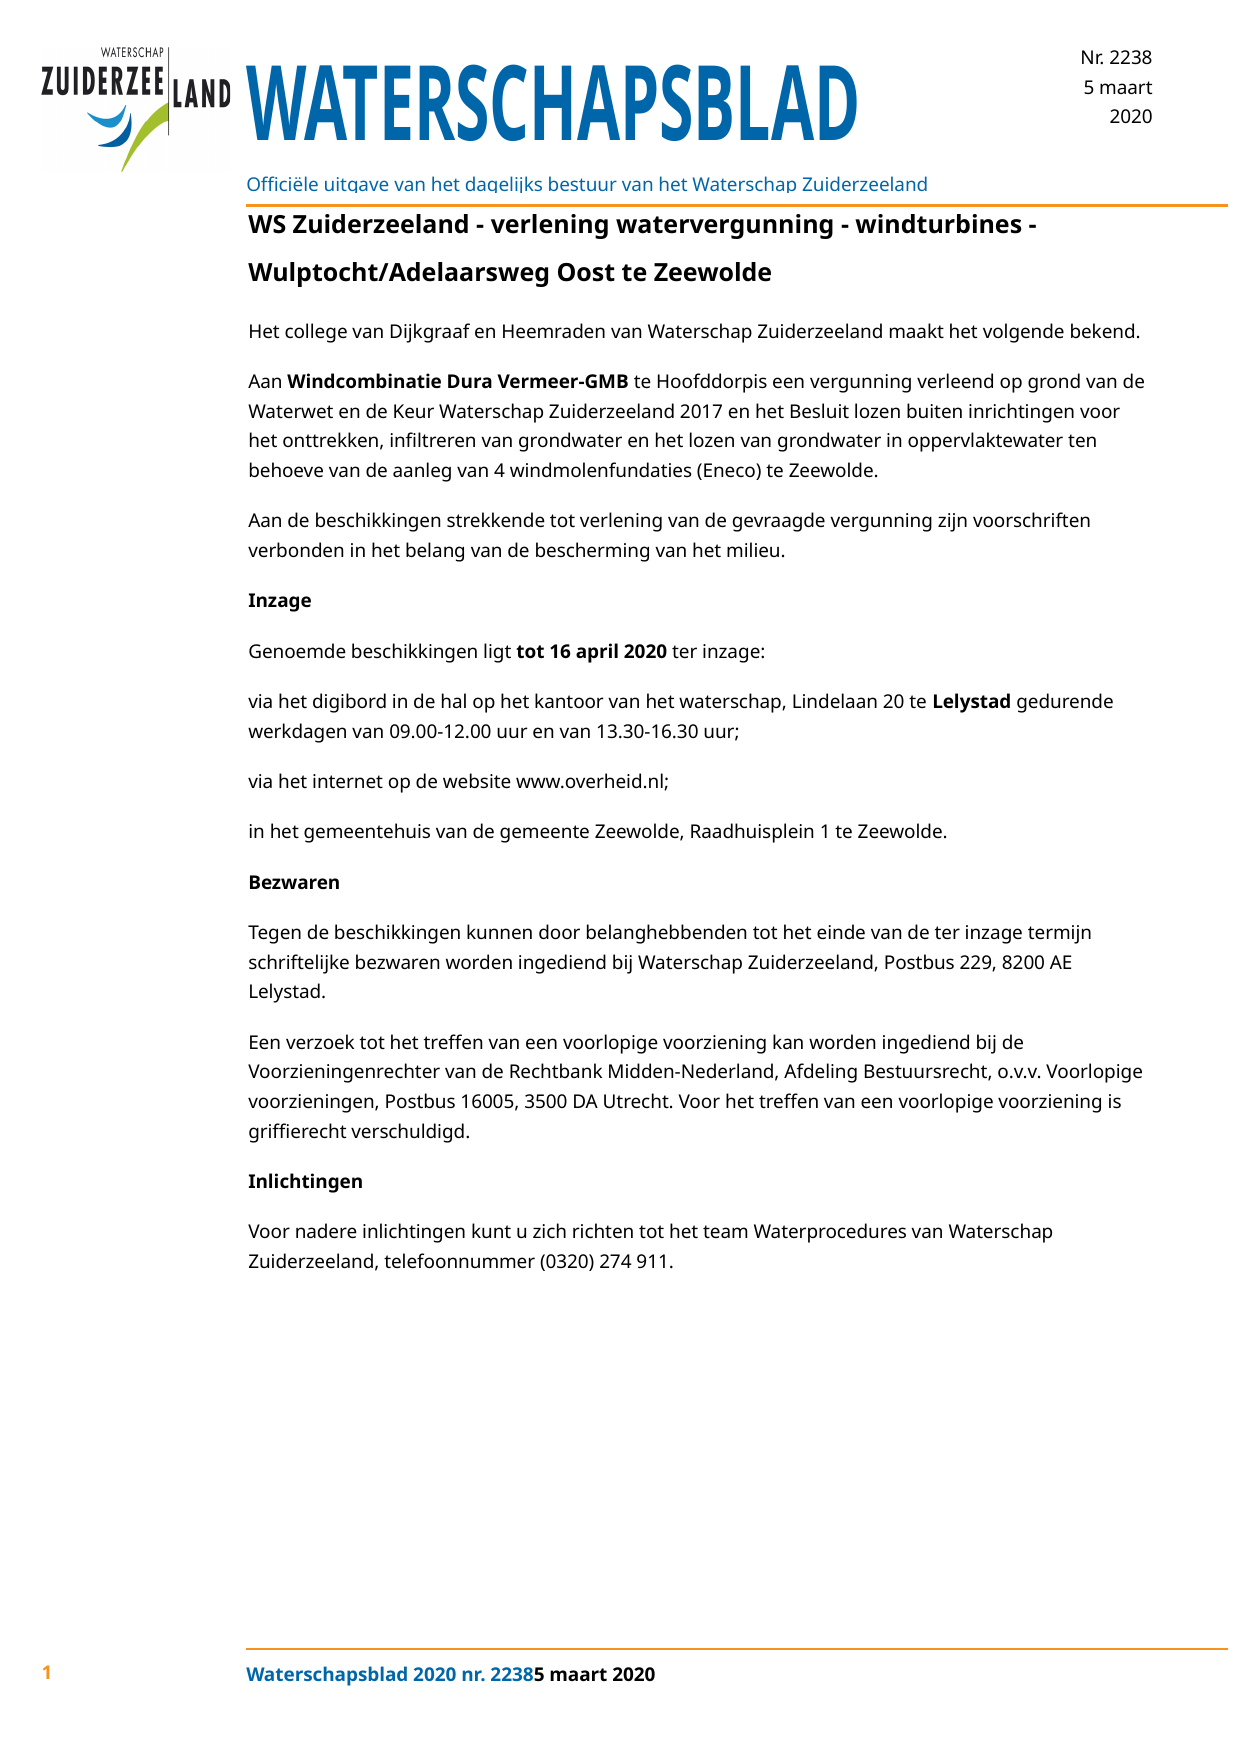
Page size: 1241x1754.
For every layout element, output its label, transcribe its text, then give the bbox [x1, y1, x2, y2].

text via het internet op de website www.overheid.nl; [248, 768, 1152, 794]
text Inzage [248, 587, 1152, 613]
text Aan Windcombinatie Dura Vermeer-GMB te Hoofddorpis een vergunning verleend op grond van de Waterwet en de Keur Waterschap Zuiderzeeland 2017 en het Besluit lozen buiten inrichtingen voor het onttrekken, infiltreren van grondwater en het lozen van grondwater in oppervlaktewater ten behoeve van de aanleg van 4 windmolenfundaties (Eneco) te Zeewolde. [248, 368, 1152, 483]
picture [41, 47, 231, 172]
text Tegen de beschikkingen kunnen door belanghebbenden tot het einde van de ter inzage termijn schriftelijke bezwaren worden ingediend bij Waterschap Zuiderzeeland, Postbus 229, 8200 AE Lelystad. [248, 919, 1152, 1004]
text Genoemde beschikkingen ligt tot 16 april 2020 ter inzage: [248, 638, 1152, 664]
text Een verzoek tot het treffen van een voorlopige voorziening kan worden ingediend bij de Voorzieningenrechter van de Rechtbank Midden-Nederland, Afdeling Bestuursrecht, o.v.v. Voorlopige voorzieningen, Postbus 16005, 3500 DA Utrecht. Voor het treffen van een voorlopige voorziening is griffierecht verschuldigd. [248, 1029, 1152, 1144]
text via het digibord in de hal op het kantoor van het waterschap, Lindelaan 20 te Lelystad gedurende werkdagen van 09.00-12.00 uur en van 13.30-16.30 uur; [248, 688, 1152, 744]
text Het college van Dijkgraaf en Heemraden van Waterschap Zuiderzeeland maakt het volgende bekend. [248, 318, 1152, 344]
text Bezwaren [248, 869, 1152, 895]
text Voor nadere inlichtingen kunt u zich richten tot het team Waterprocedures van Waterschap Zuiderzeeland, telefoonnummer (0320) 274 911. [248, 1219, 1152, 1274]
text Inlichtingen [248, 1168, 1152, 1194]
text WS Zuiderzeeland - verlening watervergunning - windturbines - Wulptocht/Adelaarsweg Oost te Zeewolde [248, 207, 1152, 288]
text Aan de beschikkingen strekkende tot verlening van de gevraagde vergunning zijn voorschriften verbonden in het belang van de bescherming van het milieu. [248, 507, 1152, 563]
text in het gemeentehuis van de gemeente Zeewolde, Raadhuisplein 1 te Zeewolde. [248, 819, 1152, 844]
